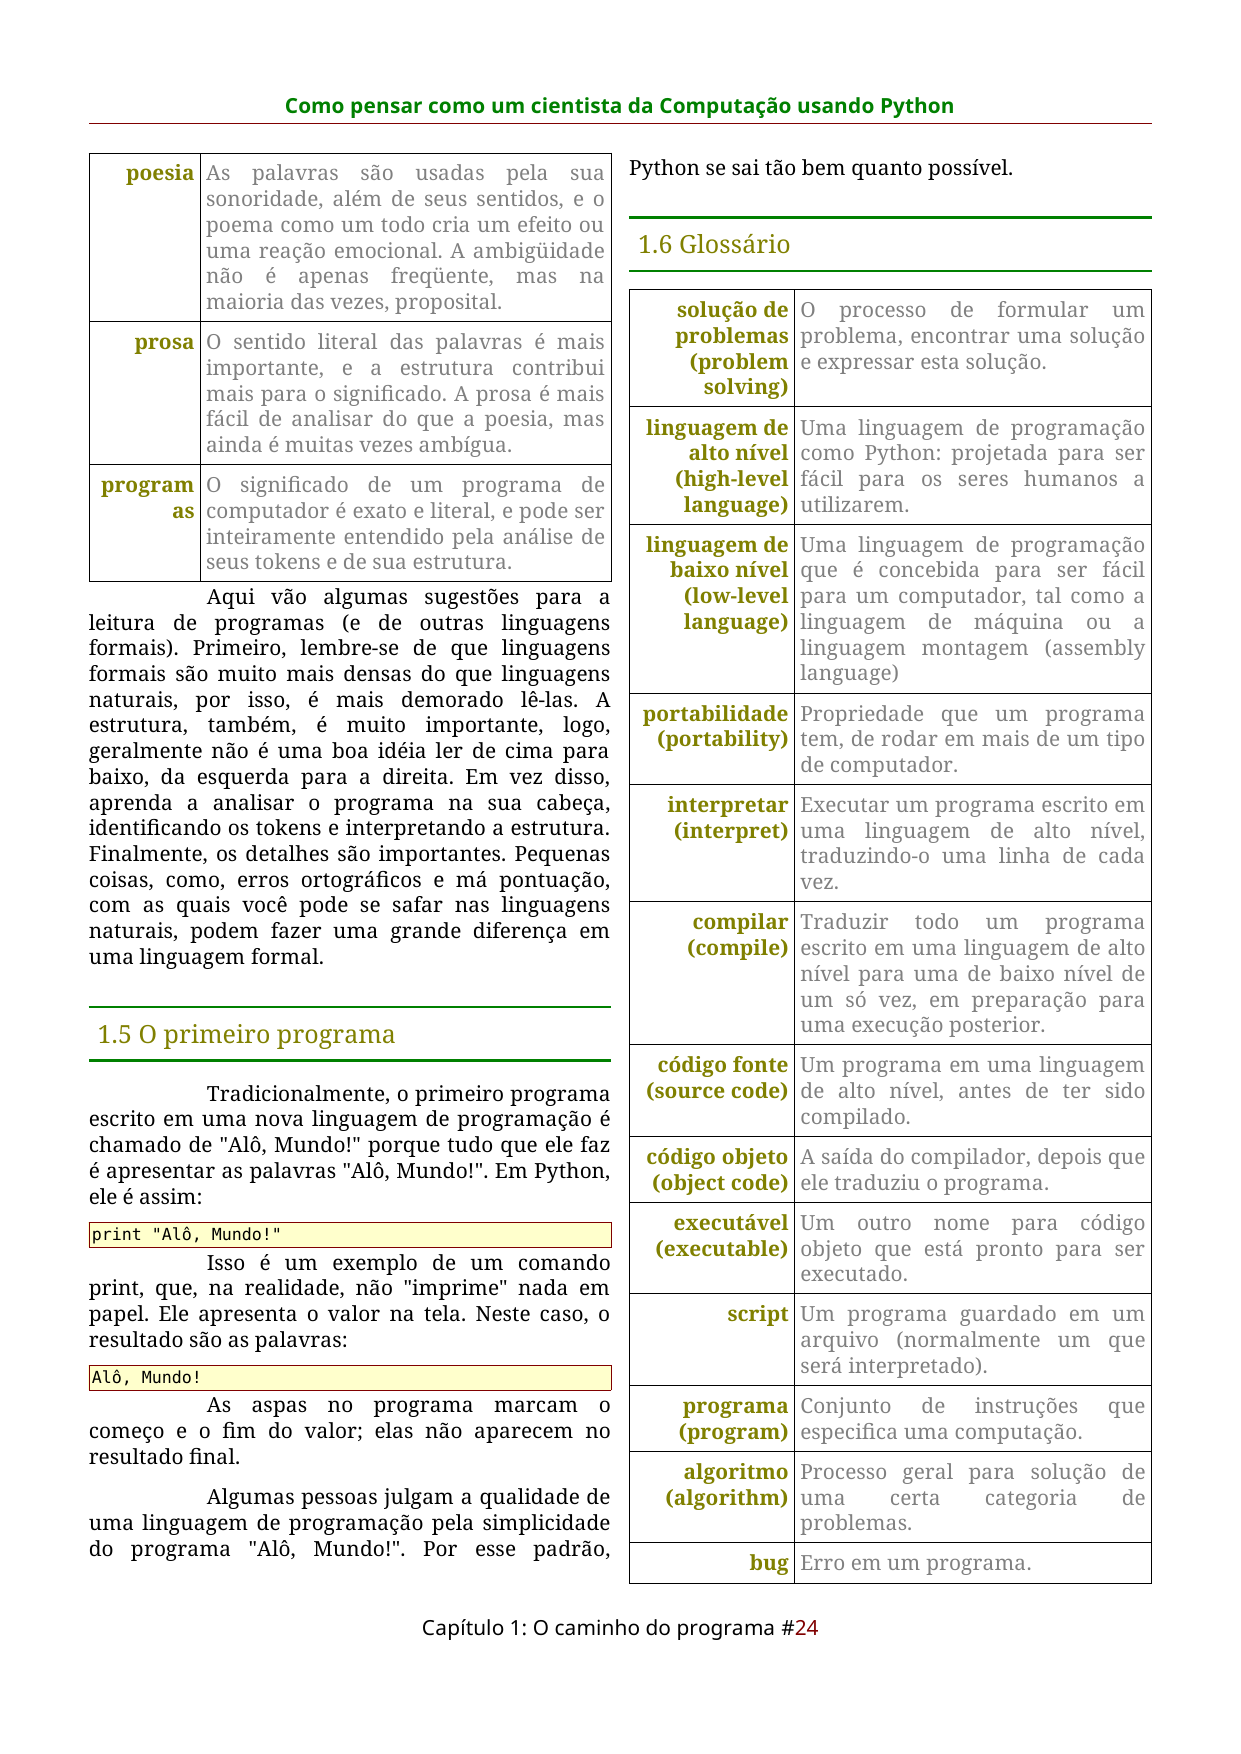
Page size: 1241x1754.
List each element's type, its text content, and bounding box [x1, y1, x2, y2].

subtitle 1.5 O primeiro programa [88, 1007, 611, 1062]
table_cell Conjunto de instruções que especifica uma computação. [795, 1386, 1151, 1451]
table_cell executável (executable) [630, 1203, 794, 1293]
text Alô, Mundo! [90, 1366, 611, 1390]
table_cell compilar (compile) [630, 902, 794, 1044]
table_cell Um outro nome para código objeto que está pronto para ser executado. [795, 1203, 1151, 1293]
table_cell código fonte (source code) [630, 1045, 794, 1136]
table_cell Erro em um programa. [795, 1543, 1151, 1583]
text Isso é um exemplo de um comando print, que, na realidade, não "imprime" nada em papel. Ele apresenta o valor na tela. Neste caso, o resultado são as palavras: [88, 1247, 611, 1353]
text Algumas pessoas julgam a qualidade de uma linguagem de programação pela simplicidade do programa "Alô, Mundo!". Por esse padrão, [88, 1482, 611, 1562]
subtitle 1.6 Glossário [629, 219, 1152, 270]
table_cell algoritmo (algorithm) [630, 1452, 794, 1542]
table_cell script [630, 1294, 794, 1385]
table_cell interpretar (interpret) [630, 785, 794, 901]
table_cell Um programa guardado em um arquivo (normalmente um que será interpretado). [795, 1294, 1151, 1385]
table_header As palavras são usadas pela sua sonoridade, além de seus sentidos, e o poema como um todo cria um efeito ou uma reação emocional. A ambigüidade não é apenas freqüente, mas na maioria das vezes, proposital. [201, 154, 611, 321]
table_header solução de problemas (problem solving) [630, 290, 794, 406]
table_cell O sentido literal das palavras é mais importante, e a estrutura contribui mais para o significado. A prosa é mais fácil de analisar do que a poesia, mas ainda é muitas vezes ambígua. [201, 322, 611, 464]
table_cell Traduzir todo um programa escrito em uma linguagem de alto nível para uma de baixo nível de um só vez, em preparação para uma execução posterior. [795, 902, 1151, 1044]
table_cell Processo geral para solução de uma certa categoria de problemas. [795, 1452, 1151, 1542]
text print "Alô, Mundo!" [90, 1223, 611, 1247]
text Python se sai tão bem quanto possível. [629, 152, 1152, 181]
table_cell Propriedade que um programa tem, de rodar em mais de um tipo de computador. [795, 694, 1151, 784]
table_cell programa (program) [630, 1386, 794, 1451]
table_cell Um programa em uma linguagem de alto nível, antes de ter sido compilado. [795, 1045, 1151, 1136]
table_cell programas [90, 465, 200, 581]
table_header poesia [90, 154, 200, 321]
text Aqui vão algumas sugestões para a leitura de programas (e de outras linguagens formais). Primeiro, lembre-se de que linguagens formais são muito mais densas do que linguagens naturais, por isso, é mais demorado lê-las. A estrutura, também, é muito importante, logo, geralmente não é uma boa idéia ler de cima para baixo, da esquerda para a direita. Em vez disso, aprenda a analisar o programa na sua cabeça, identificando os tokens e interpretando a estrutura. Finalmente, os detalhes são importantes. Pequenas coisas, como, erros ortográficos e má pontuação, com as quais você pode se safar nas linguagens naturais, podem fazer uma grande diferença em uma linguagem formal. [88, 582, 611, 970]
table_cell Uma linguagem de programação como Python: projetada para ser fácil para os seres humanos a utilizarem. [795, 407, 1151, 524]
table_cell Uma linguagem de programação que é concebida para ser fácil para um computador, tal como a linguagem de máquina ou a linguagem montagem (assembly language) [795, 525, 1151, 693]
table_cell Executar um programa escrito em uma linguagem de alto nível, traduzindo-o uma linha de cada vez. [795, 785, 1151, 901]
text Tradicionalmente, o primeiro programa escrito em uma nova linguagem de programação é chamado de "Alô, Mundo!" porque tudo que ele faz é apresentar as palavras "Alô, Mundo!". Em Python, ele é assim: [88, 1079, 611, 1210]
table_header O processo de formular um problema, encontrar uma solução e expressar esta solução. [795, 290, 1151, 406]
text As aspas no programa marcam o começo e o fim do valor; elas não aparecem no resultado final. [88, 1390, 611, 1470]
table_cell portabilidade (portability) [630, 694, 794, 784]
table_cell A saída do compilador, depois que ele traduziu o programa. [795, 1137, 1151, 1202]
table_cell O significado de um programa de computador é exato e literal, e pode ser inteiramente entendido pela análise de seus tokens e de sua estrutura. [201, 465, 611, 581]
table_cell linguagem de baixo nível (low-level language) [630, 525, 794, 693]
table_cell bug [630, 1543, 794, 1583]
table_cell linguagem de alto nível (high-level language) [630, 407, 794, 524]
table_cell prosa [90, 322, 200, 464]
table_cell código objeto (object code) [630, 1137, 794, 1202]
